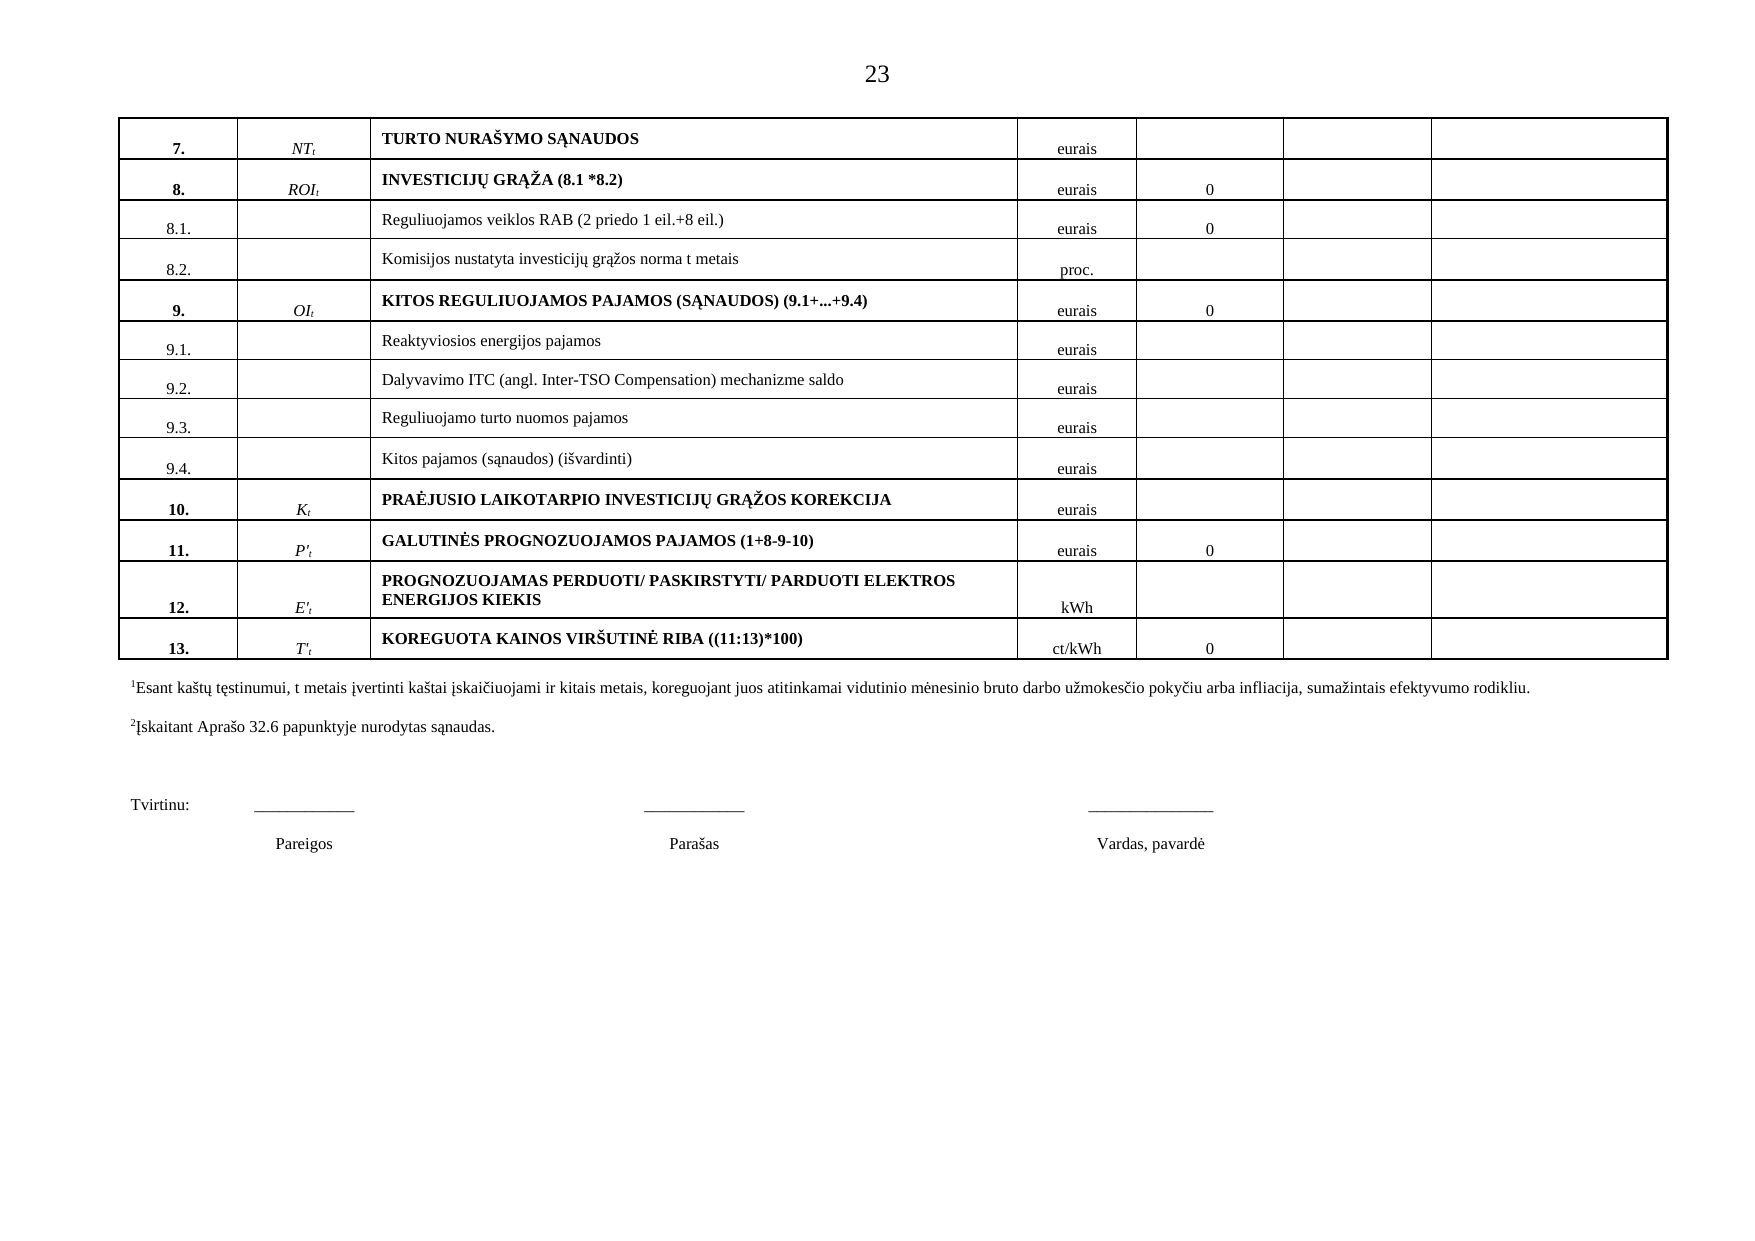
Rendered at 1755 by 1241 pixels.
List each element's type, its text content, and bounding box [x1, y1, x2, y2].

table_cell Vardas, pavardė [1018, 814, 1284, 853]
table_cell [238, 438, 370, 478]
table_cell 8.1. [120, 201, 237, 238]
table_cell 0 [1137, 281, 1283, 320]
table_cell [1668, 697, 1754, 736]
table_cell ____________ [370, 775, 1018, 814]
table_cell [1432, 322, 1666, 359]
table_cell Pareigos [238, 814, 370, 853]
table_cell [1018, 853, 1136, 892]
table_cell 0 [1137, 521, 1283, 560]
table_cell [1284, 814, 1431, 853]
table_cell [1136, 697, 1284, 736]
table_cell [238, 322, 370, 359]
table_cell P't [238, 521, 370, 560]
table_cell PROGNOZUOJAMAS PERDUOTI/ PASKIRSTYTI/ PARDUOTI ELEKTROS ENERGIJOS KIEKIS [371, 562, 1017, 617]
table_cell [1432, 239, 1666, 279]
table_cell proc. [1018, 239, 1136, 279]
table_cell [1669, 617, 1754, 658]
table_cell Reguliuojamos veiklos RAB (2 priedo 1 eil.+8 eil.) [371, 201, 1017, 238]
table_cell [1284, 399, 1431, 437]
table_cell 7. [120, 119, 237, 158]
table_cell [1432, 119, 1666, 158]
table_cell [1668, 736, 1754, 775]
table_cell 8. [120, 160, 237, 199]
table_cell [1669, 560, 1754, 617]
table_cell Tvirtinu: [119, 775, 238, 814]
table_cell [1284, 322, 1431, 359]
table_cell 12. [120, 562, 237, 617]
table_cell [1669, 519, 1754, 560]
table_cell [1432, 281, 1666, 320]
table_cell [1431, 814, 1667, 853]
table_cell 9.3. [120, 399, 237, 437]
table_cell [1432, 438, 1666, 478]
table_cell [1669, 437, 1754, 478]
table_cell [1137, 239, 1283, 279]
table_cell Dalyvavimo ITC (angl. Inter-TSO Compensation) mechanizme saldo [371, 360, 1017, 398]
table_cell 8.2. [120, 239, 237, 279]
table_cell [238, 360, 370, 398]
table_cell [1284, 619, 1431, 658]
table_cell INVESTICIJŲ GRĄŽA (8.1 *8.2) [371, 160, 1017, 199]
table_cell [1284, 775, 1431, 814]
table_cell kWh [1018, 562, 1136, 617]
table_cell [119, 853, 238, 892]
table_cell Kitos pajamos (sąnaudos) (išvardinti) [371, 438, 1017, 478]
table_cell [1432, 619, 1666, 658]
table_cell NTt [238, 119, 370, 158]
table_cell 9.4. [120, 438, 237, 478]
table_cell eurais [1018, 360, 1136, 398]
table_cell [1432, 521, 1666, 560]
table_cell eurais [1018, 119, 1136, 158]
table_cell [1668, 775, 1754, 814]
table_cell [1018, 736, 1136, 775]
table_cell OIt [238, 281, 370, 320]
table_cell 0 [1137, 201, 1283, 238]
table_cell [1284, 853, 1431, 892]
table_cell [1669, 158, 1754, 199]
table_cell Reguliuojamo turto nuomos pajamos [371, 399, 1017, 437]
table_cell ROIt [238, 160, 370, 199]
table_cell [1432, 201, 1666, 238]
table_cell 2Įskaitant Aprašo 32.6 papunktyje nurodytas sąnaudas. [119, 697, 1018, 736]
table_cell eurais [1018, 521, 1136, 560]
table_cell Kt [238, 480, 370, 519]
table_cell [1432, 160, 1666, 199]
table_cell [1431, 775, 1667, 814]
table_cell [1136, 853, 1284, 892]
table_cell [1137, 119, 1283, 158]
table_cell [238, 736, 370, 775]
table_cell [1432, 562, 1666, 617]
table_cell [1018, 697, 1136, 736]
table_cell [1669, 320, 1754, 359]
table_cell eurais [1018, 281, 1136, 320]
table_cell Parašas [370, 814, 1018, 853]
table_cell TURTO NURAŠYMO SĄNAUDOS [371, 119, 1017, 158]
table_cell [1432, 399, 1666, 437]
table_cell [1669, 478, 1754, 519]
table_cell [1432, 480, 1666, 519]
table_cell [1137, 399, 1283, 437]
table_cell T't [238, 619, 370, 658]
table_cell [1284, 281, 1431, 320]
table_cell ct/kWh [1018, 619, 1136, 658]
table_cell eurais [1018, 201, 1136, 238]
table_cell [1284, 480, 1431, 519]
table_cell [1669, 398, 1754, 437]
table_cell 0 [1137, 619, 1283, 658]
table_cell [1137, 480, 1283, 519]
table_cell eurais [1018, 322, 1136, 359]
table_cell [1669, 199, 1754, 238]
table_cell [1669, 238, 1754, 279]
table_cell [1669, 279, 1754, 320]
table_cell 9. [120, 281, 237, 320]
table_cell 1Esant kaštų tęstinumui, t metais įvertinti kaštai įskaičiuojami ir kitais metais, koreguojant juos atitinkamai vidutinio mėnesinio bruto darbo užmokesčio pokyčiu arba infliacija, sumažintais efektyvumo rodikliu. [119, 658, 1754, 697]
table_cell [1432, 360, 1666, 398]
table_cell KOREGUOTA KAINOS VIRŠUTINĖ RIBA ((11:13)*100) [371, 619, 1017, 658]
table_cell [1431, 853, 1667, 892]
table_cell 10. [120, 480, 237, 519]
table_cell PRAĖJUSIO LAIKOTARPIO INVESTICIJŲ GRĄŽOS KOREKCIJA [371, 480, 1017, 519]
table_cell [1284, 438, 1431, 478]
table_cell [1668, 853, 1754, 892]
table_cell [1136, 736, 1284, 775]
table_cell [1431, 697, 1667, 736]
table_cell [1284, 697, 1431, 736]
table_cell [370, 736, 1018, 775]
table_cell [1284, 736, 1431, 775]
table_cell [1284, 201, 1431, 238]
table_cell [238, 853, 370, 892]
table_cell eurais [1018, 399, 1136, 437]
table_cell eurais [1018, 160, 1136, 199]
table_cell [1284, 119, 1431, 158]
table_cell [1137, 360, 1283, 398]
table_cell [238, 239, 370, 279]
table_cell [1669, 359, 1754, 398]
table_cell 11. [120, 521, 237, 560]
table_cell [370, 853, 1018, 892]
table_cell [1284, 360, 1431, 398]
table_cell [1284, 521, 1431, 560]
table_cell _______________ [1018, 775, 1284, 814]
table_cell 9.2. [120, 360, 237, 398]
table_cell [119, 736, 238, 775]
table_cell [1137, 562, 1283, 617]
table_cell 9.1. [120, 322, 237, 359]
table_cell [1137, 438, 1283, 478]
table_cell [1284, 239, 1431, 279]
table_cell ____________ [238, 775, 370, 814]
table_cell [1668, 814, 1754, 853]
table_cell eurais [1018, 480, 1136, 519]
table_cell E't [238, 562, 370, 617]
table_cell 0 [1137, 160, 1283, 199]
table_cell Komisijos nustatyta investicijų grąžos norma t metais [371, 239, 1017, 279]
table_cell 13. [120, 619, 237, 658]
table_cell [238, 201, 370, 238]
table_cell GALUTINĖS PROGNOZUOJAMOS PAJAMOS (1+8-9-10) [371, 521, 1017, 560]
table_cell [1137, 322, 1283, 359]
table_cell [1669, 117, 1754, 158]
table_cell [238, 399, 370, 437]
table_cell eurais [1018, 438, 1136, 478]
table_cell [1284, 160, 1431, 199]
table_cell KITOS REGULIUOJAMOS PAJAMOS (SĄNAUDOS) (9.1+...+9.4) [371, 281, 1017, 320]
table_cell [119, 814, 238, 853]
table_cell Reaktyviosios energijos pajamos [371, 322, 1017, 359]
table_cell [1431, 736, 1667, 775]
table_cell [1284, 562, 1431, 617]
